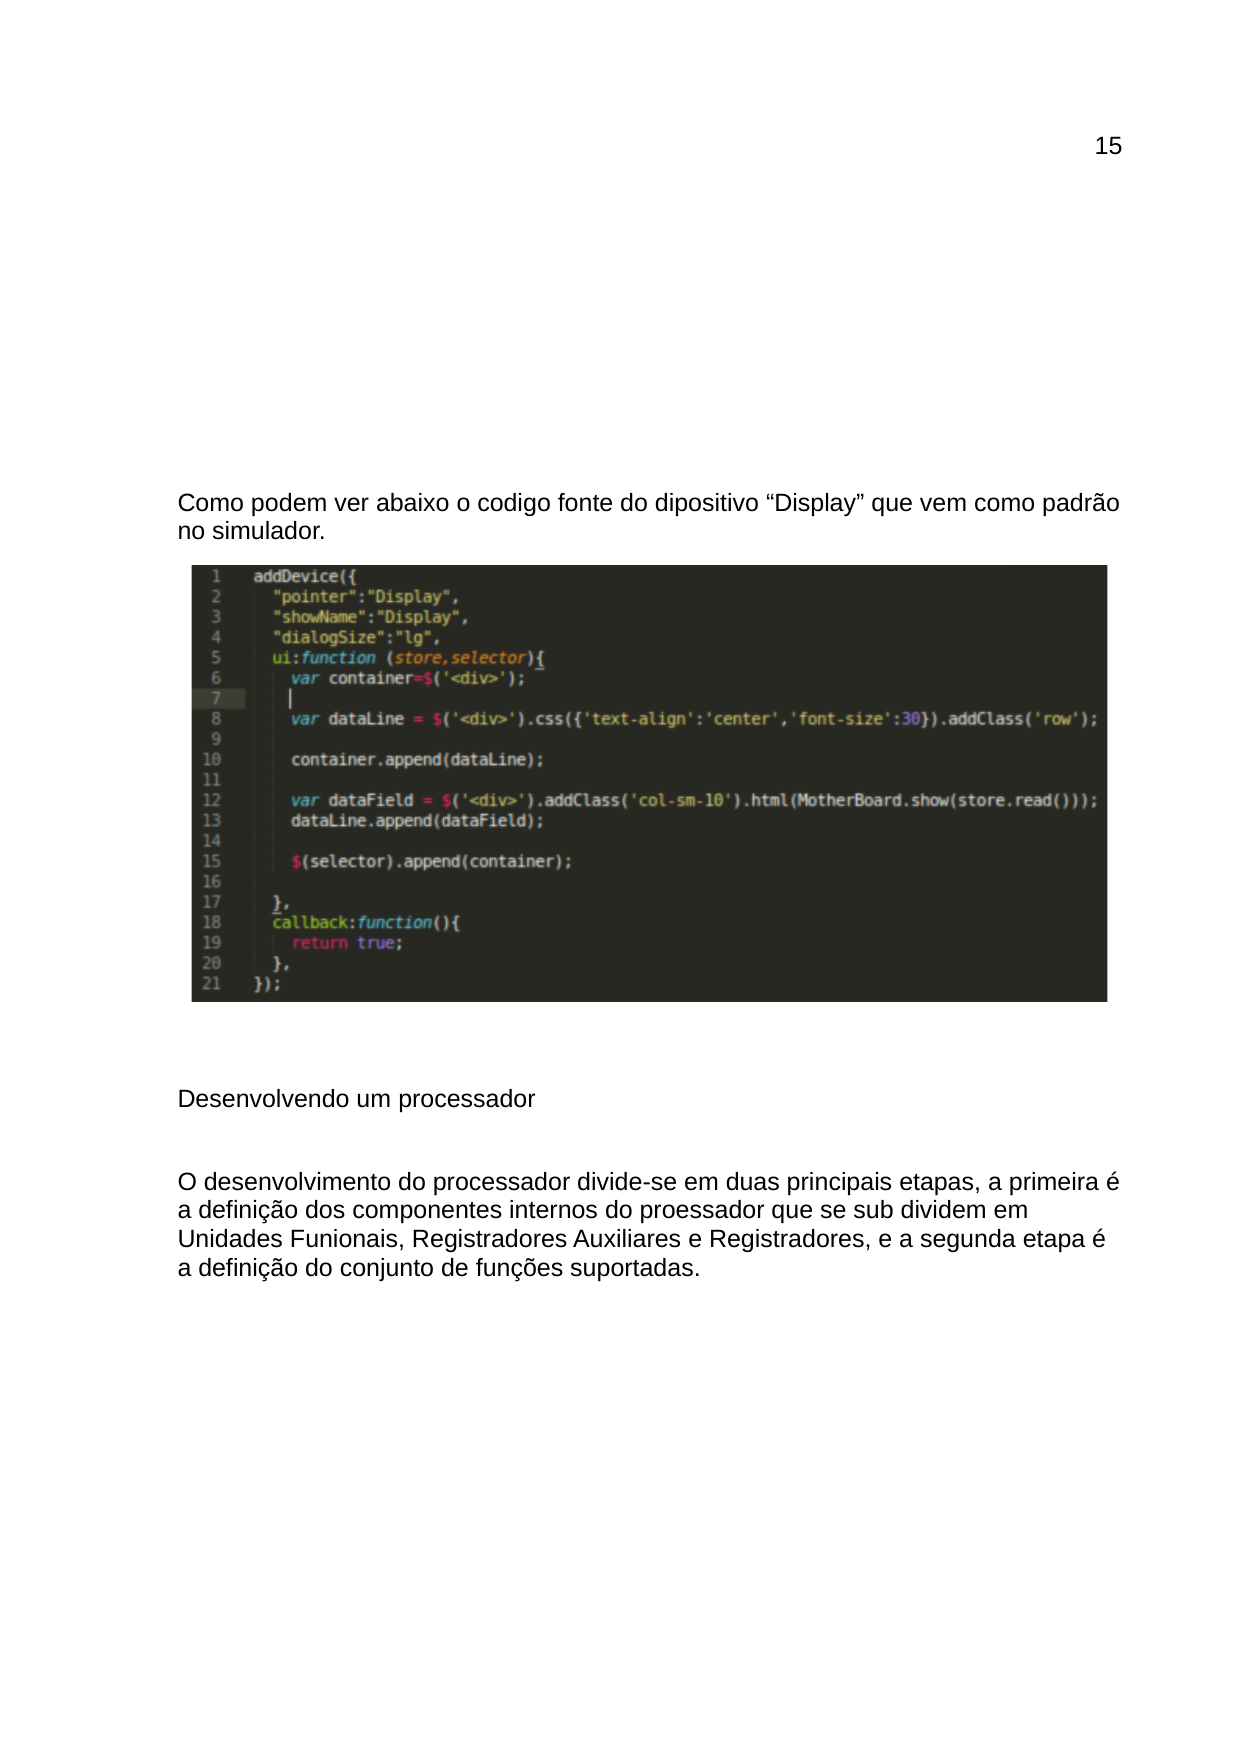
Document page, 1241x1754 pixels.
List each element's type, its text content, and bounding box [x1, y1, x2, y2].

text Desenvolvendo um processador [177, 1084, 1122, 1113]
text O desenvolvimento do processador divide-se em duas principais etapas, a primeira é a definição dos componentes internos do proessador que se sub dividem em Unidades Funionais, Registradores Auxiliares e Registradores, e a segunda etapa é a definição do conjunto de funções suportadas. [177, 1167, 1122, 1282]
text Como podem ver abaixo o codigo fonte do dipositivo “Display” que vem como padrão no simulador. [177, 488, 1122, 545]
picture [191, 565, 1108, 1002]
